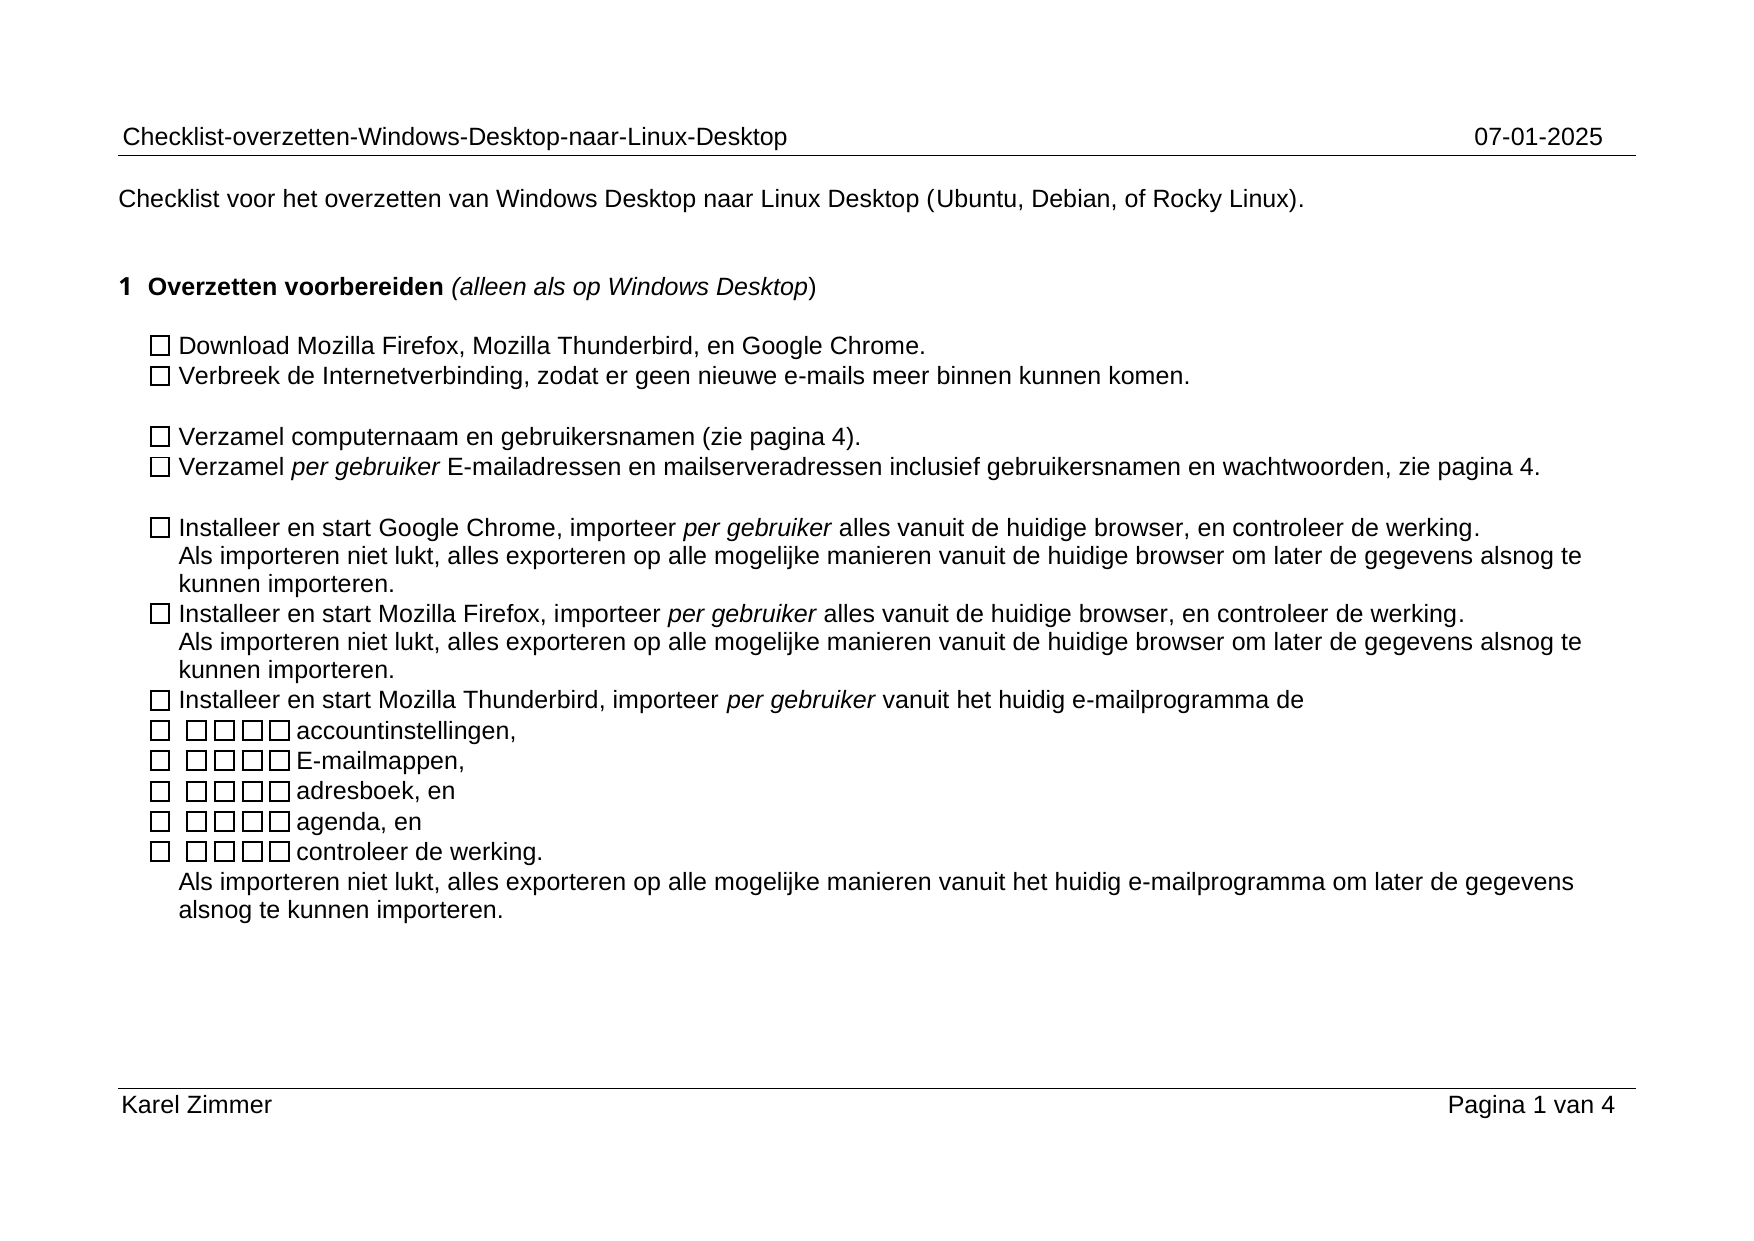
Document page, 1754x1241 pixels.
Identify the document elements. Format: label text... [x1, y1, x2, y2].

table_cell [141, 452, 177, 482]
table_header [141, 331, 177, 361]
table_cell Installeer en start Google Chrome, importeer per gebruiker alles vanuit de huidige browser, en controleer de werking. Als importeren niet lukt, alles exporteren op alle mogelijke manieren vanuit de huidige browser om later de gegevens alsnog te kunnen importeren. [177, 513, 1617, 599]
table_cell Installeer en start Mozilla Firefox, importeer per gebruiker alles vanuit de huidige browser, en controleer de werking. Als importeren niet lukt, alles exporteren op alle mogelijke manieren vanuit de huidige browser om later de gegevens alsnog te kunnen importeren. [177, 599, 1617, 685]
table_cell [141, 806, 177, 837]
table_cell E-mailmappen, [177, 746, 1617, 776]
list Overzetten voorbereiden (alleen als op Windows Desktop) [118, 268, 1636, 302]
table_cell [141, 513, 177, 599]
table_cell Verbreek de Internetverbinding, zodat er geen nieuwe e-mails meer binnen kunnen komen. [177, 361, 1617, 391]
table_cell controleer de werking. [177, 837, 1617, 867]
table_cell adresboek, en [177, 776, 1617, 806]
table_cell [141, 776, 177, 806]
table_cell [177, 391, 1617, 421]
table_cell [141, 746, 177, 776]
table_cell [141, 421, 177, 452]
table_cell accountinstellingen, [177, 715, 1617, 746]
table_cell agenda, en [177, 806, 1617, 837]
table_cell [177, 482, 1617, 512]
table_cell [141, 685, 177, 715]
table_cell Verzamel per gebruiker E-mailadressen en mailserveradressen inclusief gebruikersnamen en wachtwoorden, zie pagina 4. [177, 452, 1617, 482]
table_cell [141, 715, 177, 746]
table_cell [141, 361, 177, 391]
table_header Download Mozilla Firefox, Mozilla Thunderbird, en Google Chrome. [177, 331, 1617, 361]
table_cell Als importeren niet lukt, alles exporteren op alle mogelijke manieren vanuit het huidig e-mailprogramma om later de gegevens alsnog te kunnen importeren. [177, 867, 1617, 925]
table_cell [141, 867, 177, 925]
table_cell [141, 837, 177, 867]
text Checklist voor het overzetten van Windows Desktop naar Linux Desktop (Ubuntu, Debian, of Rocky Linux). [118, 184, 1636, 212]
table_cell Verzamel computernaam en gebruikersnamen (zie pagina 4). [177, 421, 1617, 452]
table_cell [141, 599, 177, 685]
table_cell [141, 482, 177, 512]
table_cell [141, 391, 177, 421]
table_cell Installeer en start Mozilla Thunderbird, importeer per gebruiker vanuit het huidig e-mailprogramma de [177, 685, 1617, 715]
